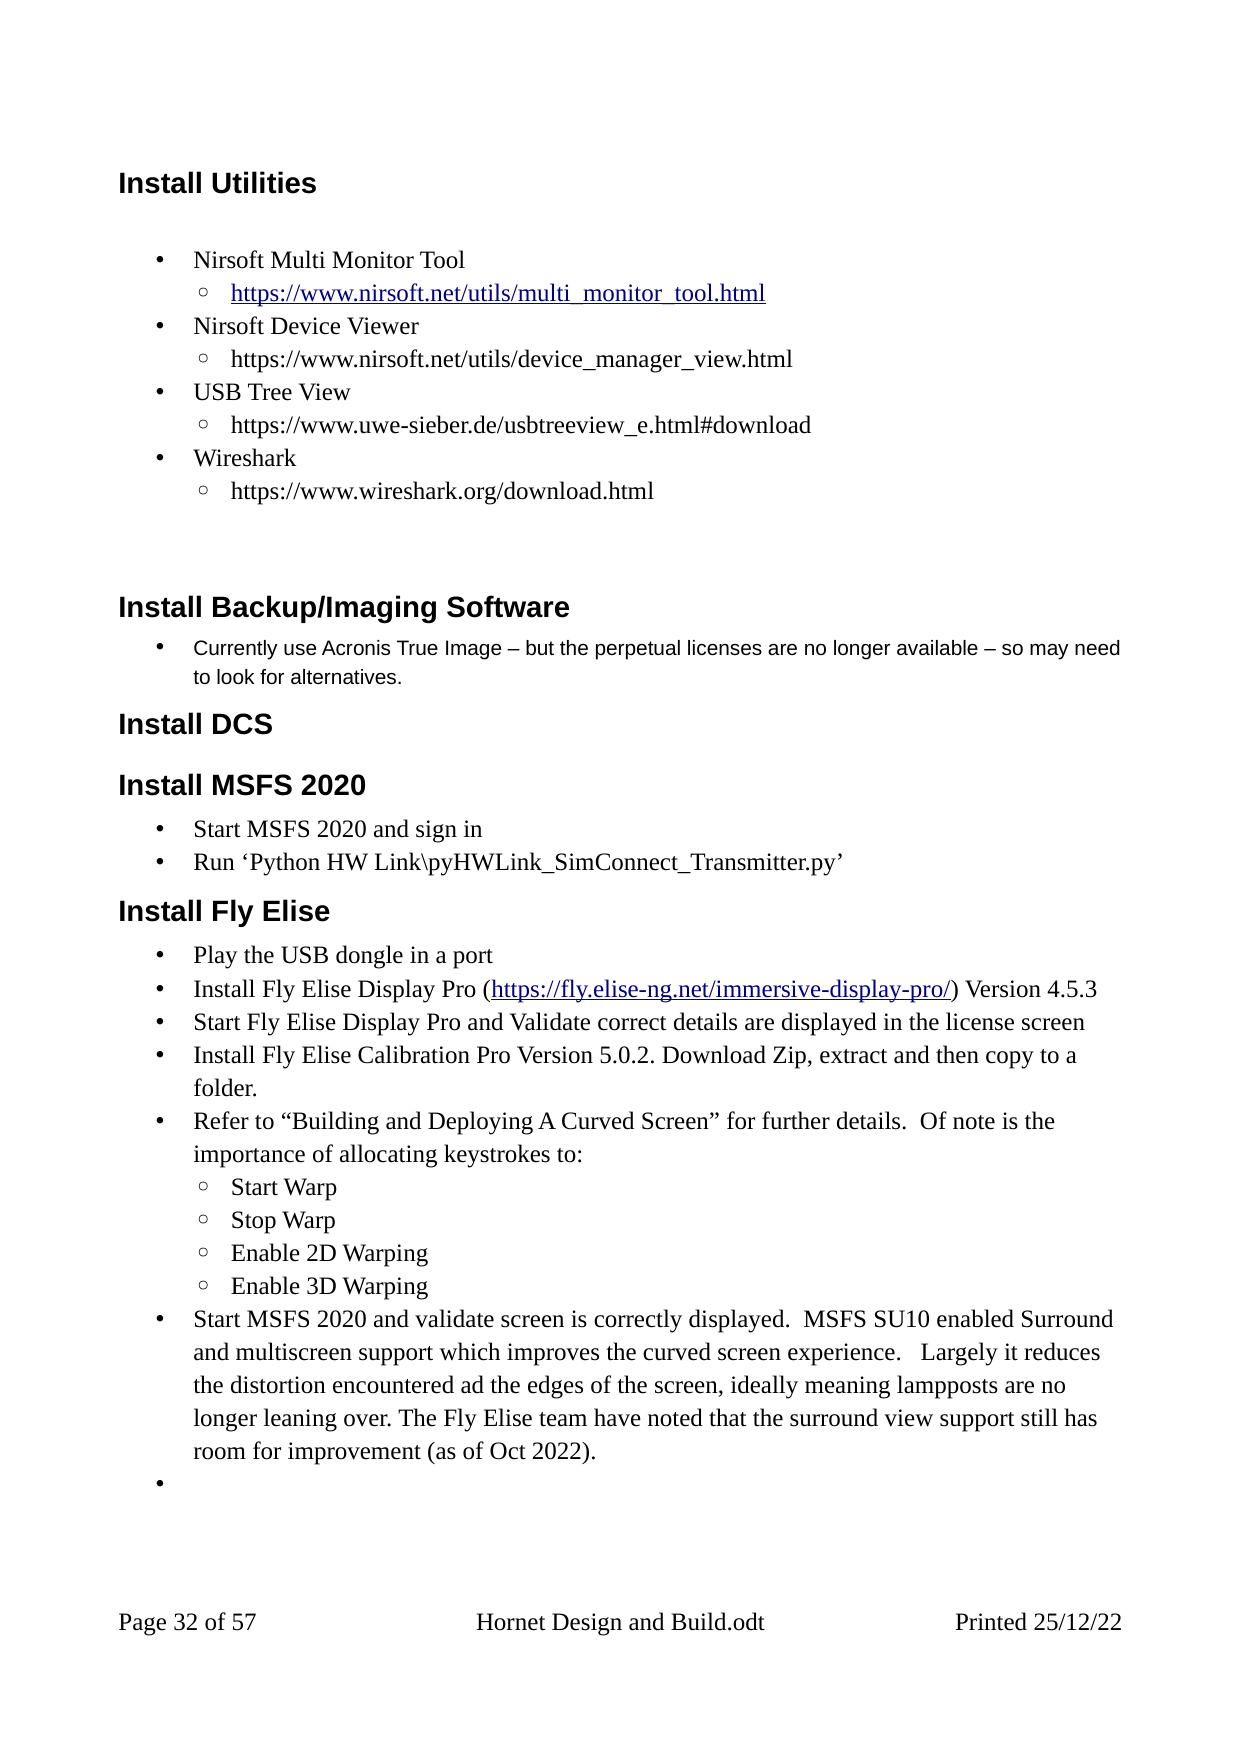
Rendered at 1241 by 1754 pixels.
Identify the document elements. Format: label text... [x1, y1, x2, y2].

list Start Fly Elise Display Pro and Validate correct details are displayed in the license screen [156, 1007, 1122, 1035]
list Nirsoft Multi Monitor Tool [156, 245, 1122, 274]
list Start Warp [193, 1172, 1122, 1201]
list Install Fly Elise Calibration Pro Version 5.0.2. Download Zip, extract and then copy to a folder. [156, 1040, 1122, 1101]
list https://www.uwe-sieber.de/usbtreeview_e.html#download [193, 410, 1122, 439]
subtitle Install DCS [118, 707, 1122, 740]
list Start MSFS 2020 and validate screen is correctly displayed. MSFS SU10 enabled Surround and multiscreen support which improves the curved screen experience. Largely it reduces the distortion encountered ad the edges of the screen, ideally meaning lampposts are no longer leaning over. The Fly Elise team have noted that the surround view support still has room for improvement (as of Oct 2022). [156, 1304, 1122, 1465]
list Enable 2D Warping [193, 1238, 1122, 1267]
list Currently use Acronis True Image – but the perpetual licenses are no longer available – so may need to look for alternatives. [156, 636, 1122, 688]
list Enable 3D Warping [193, 1271, 1122, 1299]
list Refer to “Building and Deploying A Curved Screen” for further details. Of note is the importance of allocating keystrokes to: [156, 1106, 1122, 1167]
subtitle Install Fly Elise [118, 894, 1122, 928]
list https://www.wireshark.org/download.html [193, 476, 1122, 505]
list Run ‘Python HW Link\pyHWLink_SimConnect_Transmitter.py’ [156, 847, 1122, 876]
list https://www.nirsoft.net/utils/multi_monitor_tool.html [193, 278, 1122, 307]
list Stop Warp [193, 1205, 1122, 1233]
list Wireshark [156, 443, 1122, 472]
list Nirsoft Device Viewer [156, 311, 1122, 340]
list Install Fly Elise Display Pro (https://fly.elise-ng.net/immersive-display-pro/) Version 4.5.3 [156, 974, 1122, 1002]
subtitle Install Utilities [118, 166, 1122, 199]
list USB Tree View [156, 377, 1122, 406]
subtitle Install Backup/Imaging Software [118, 590, 1122, 623]
subtitle Install MSFS 2020 [118, 767, 1122, 801]
list Start MSFS 2020 and sign in [156, 814, 1122, 842]
list Play the USB dongle in a port [156, 941, 1122, 969]
list https://www.nirsoft.net/utils/device_manager_view.html [193, 344, 1122, 373]
